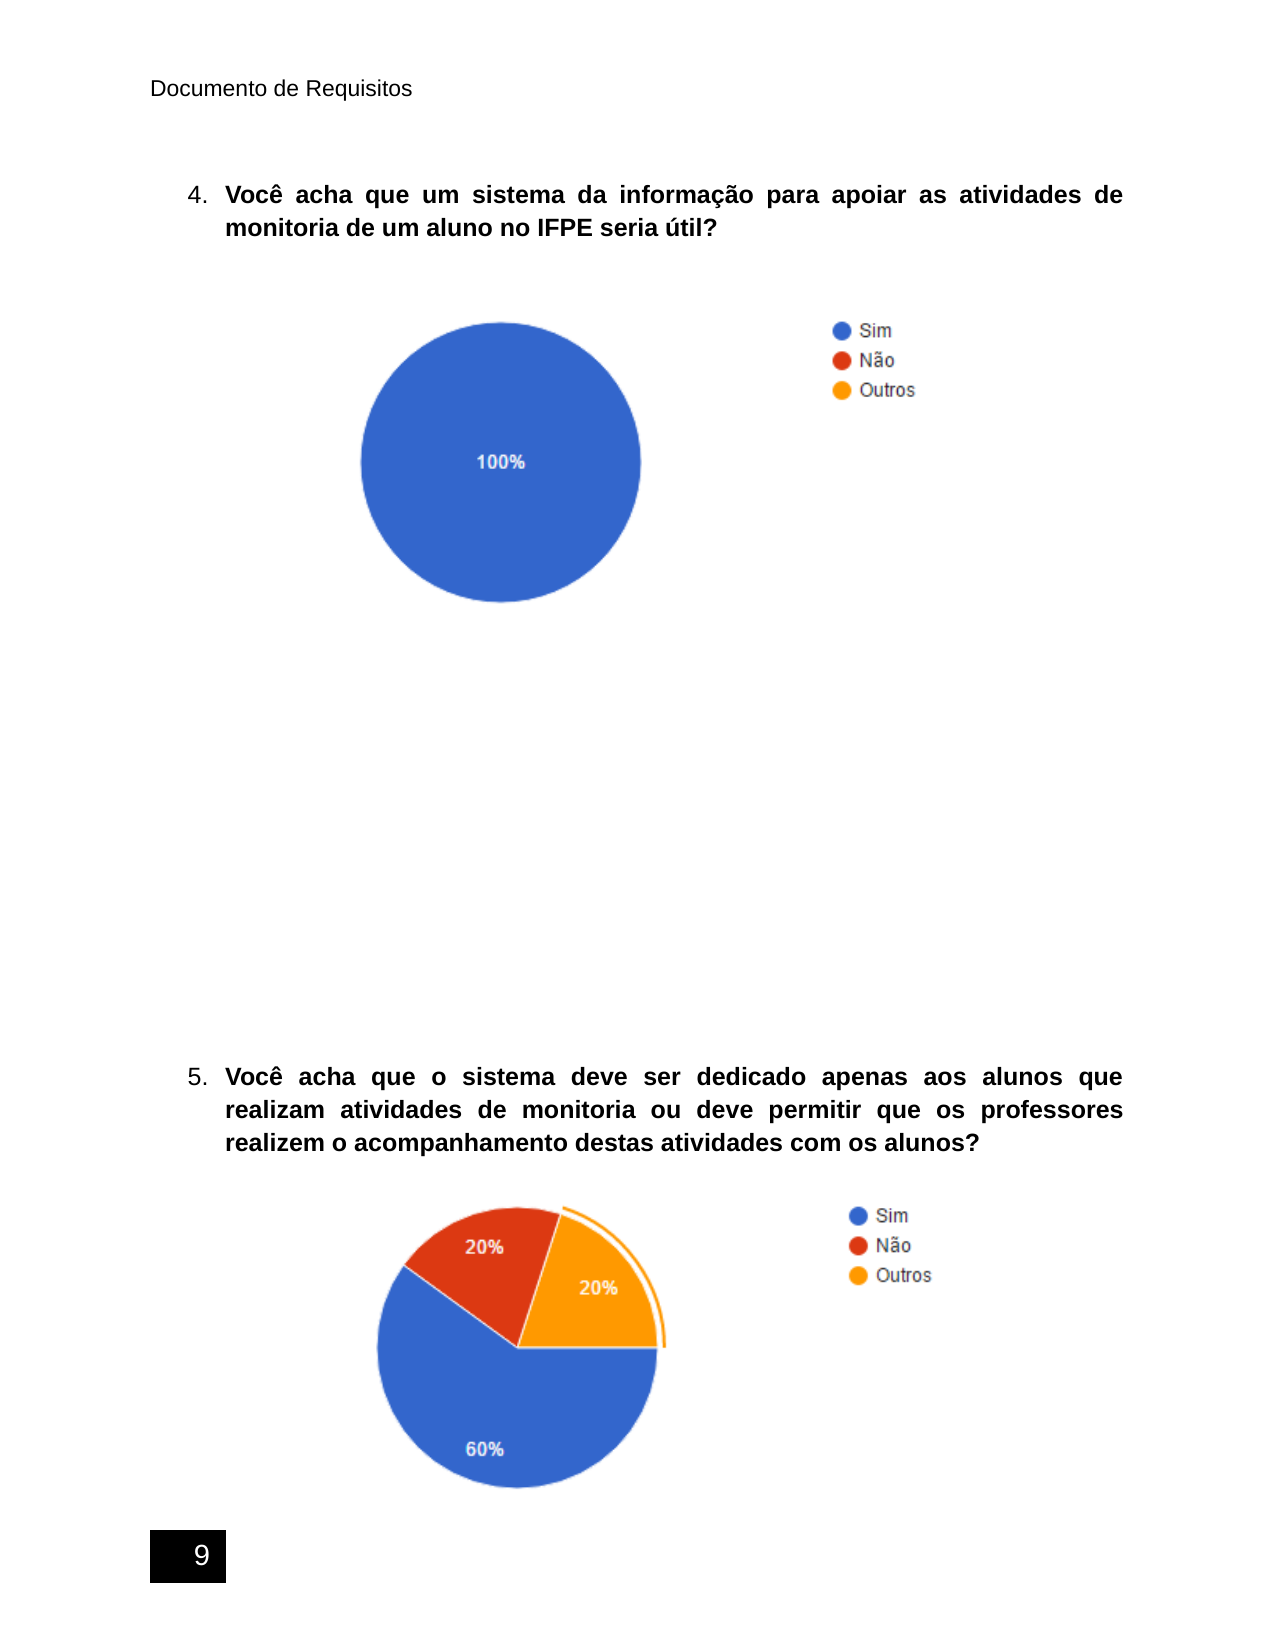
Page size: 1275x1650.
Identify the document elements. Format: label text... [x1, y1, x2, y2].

picture [300, 1161, 998, 1544]
picture [268, 286, 1005, 666]
list Você acha que um sistema da informação para apoiar as atividades de monitoria de um aluno no IFPE seria útil? [187, 180, 1125, 242]
list Você acha que o sistema deve ser dedicado apenas aos alunos que realizam atividades de monitoria ou deve permitir que os professores realizem o acompanhamento destas atividades com os alunos? [187, 1062, 1125, 1157]
